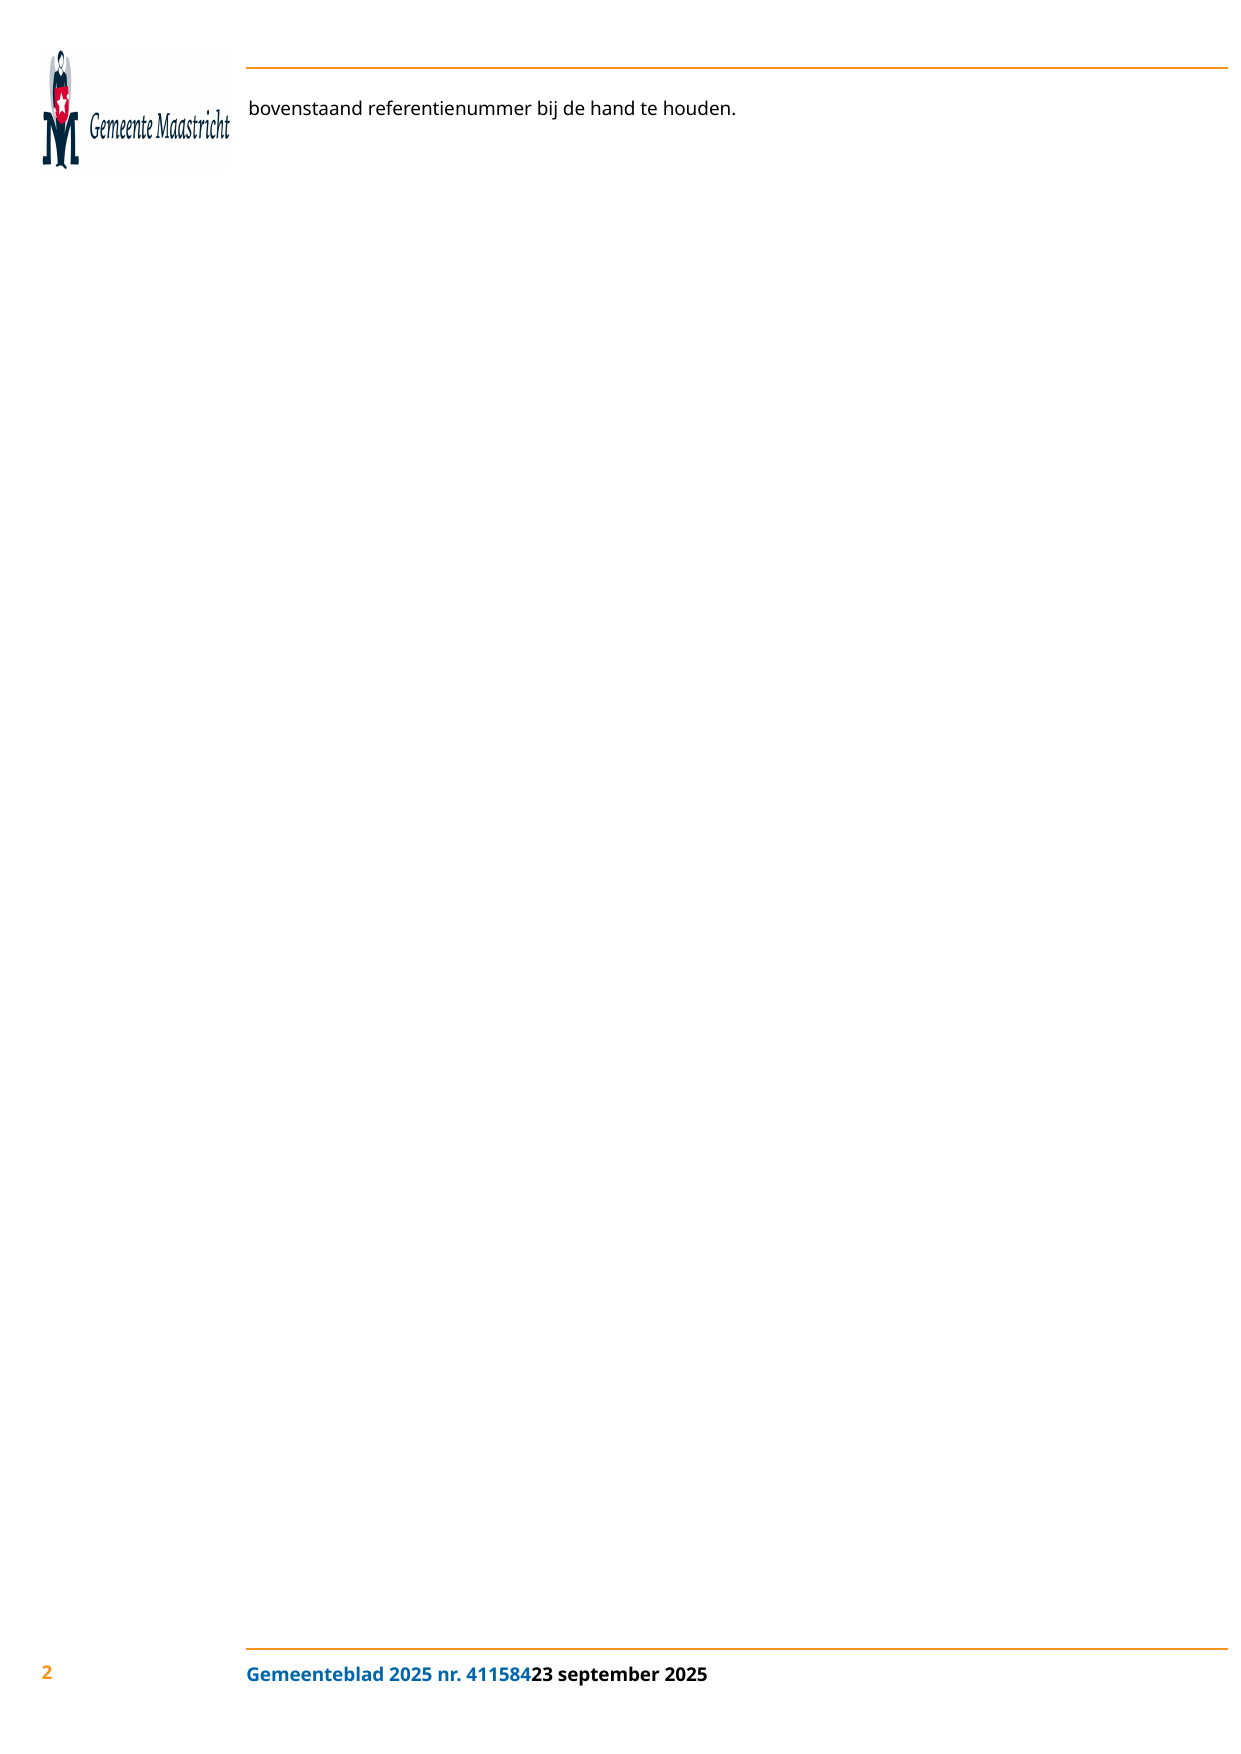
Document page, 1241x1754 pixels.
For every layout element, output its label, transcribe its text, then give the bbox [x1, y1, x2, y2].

text bovenstaand referentienummer bij de hand te houden. [248, 95, 1152, 121]
picture [41, 47, 231, 172]
